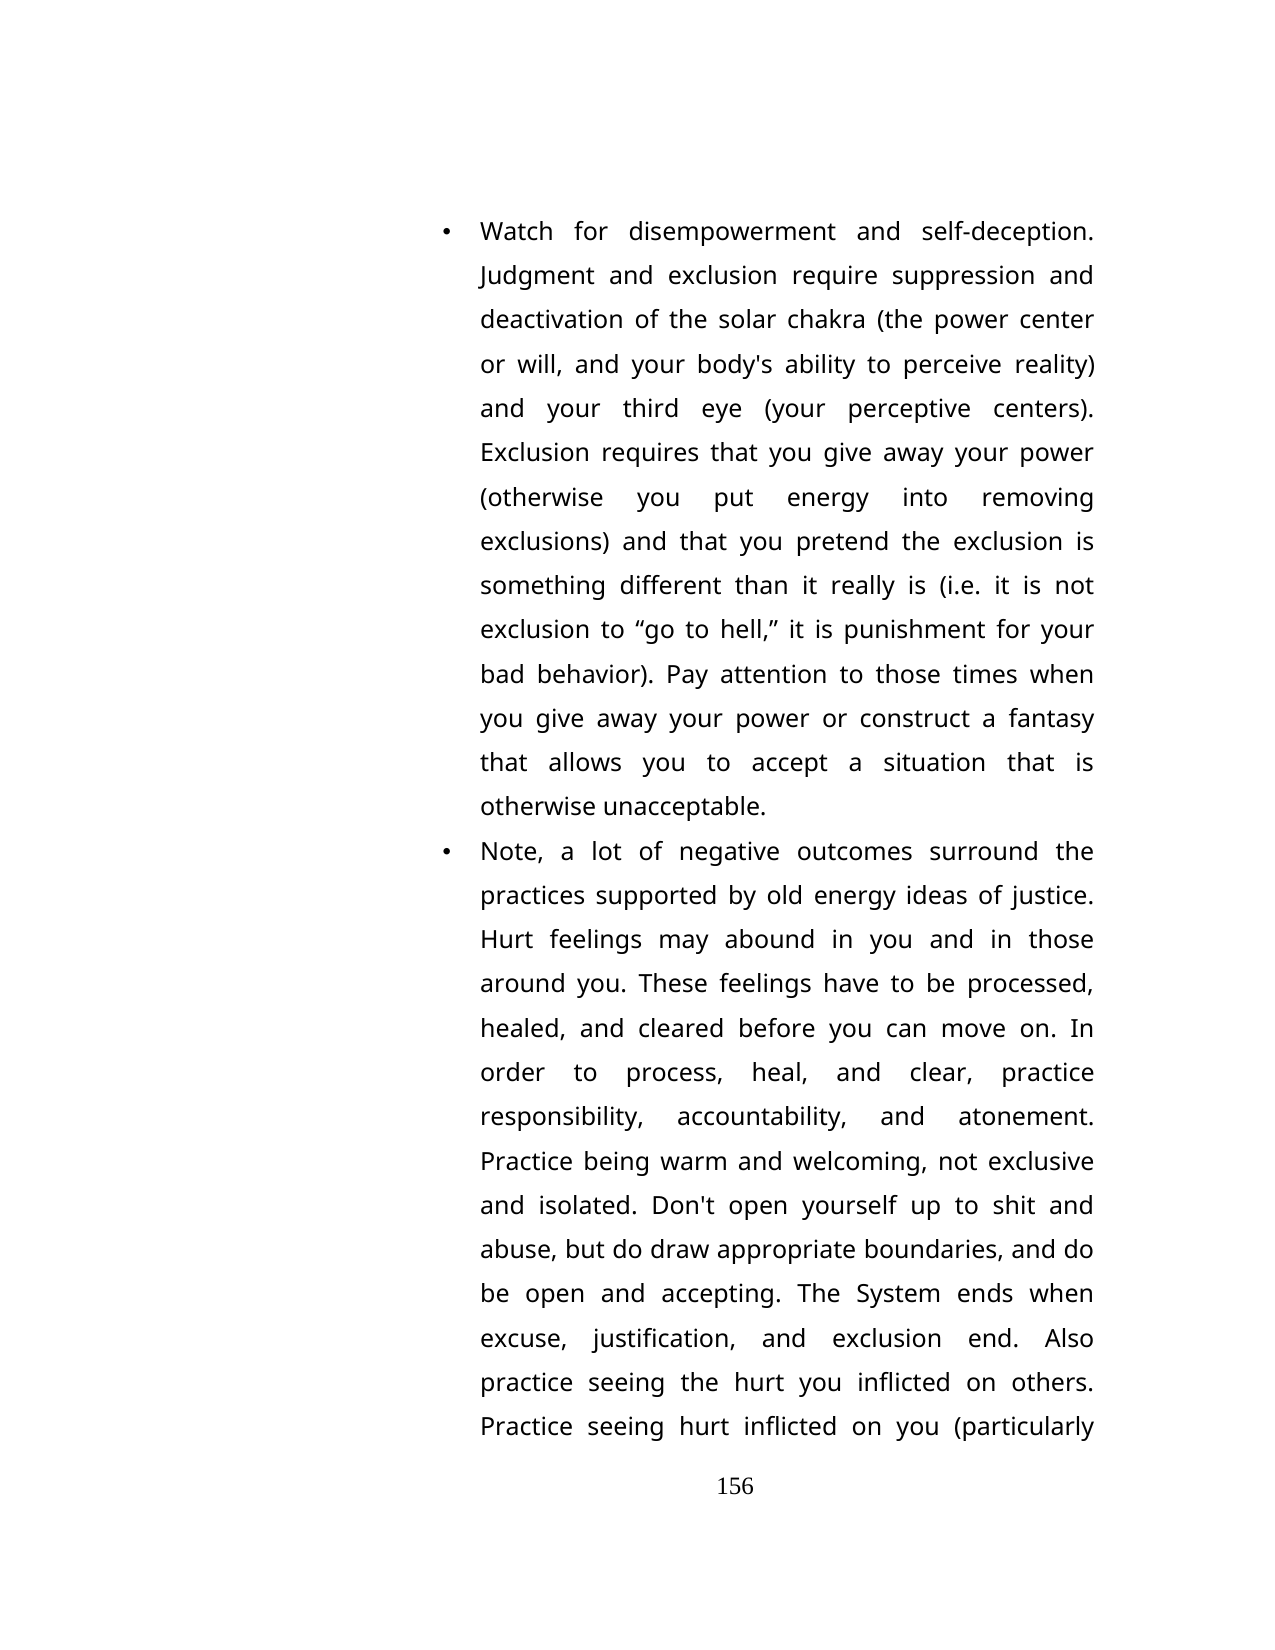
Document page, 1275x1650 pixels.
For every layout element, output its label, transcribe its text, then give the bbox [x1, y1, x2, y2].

list Note, a lot of negative outcomes surround the practices supported by old energy ideas of justice. Hurt feelings may abound in you and in those around you. These feelings have to be processed, healed, and cleared before you can move on. In order to process, heal, and clear, practice responsibility, accountability, and atonement. Practice being warm and welcoming, not exclusive and isolated. Don't open yourself up to shit and abuse, but do draw appropriate boundaries, and do be open and accepting. The System ends when excuse, justification, and exclusion end. Also practice seeing the hurt you inflicted on others. Practice seeing hurt inflicted on you (particularly [442, 833, 1095, 1443]
list Watch for disempowerment and self-deception. Judgment and exclusion require suppression and deactivation of the solar chakra (the power center or will, and your body's ability to perceive reality) and your third eye (your perceptive centers). Exclusion requires that you give away your power (otherwise you put energy into removing exclusions) and that you pretend the exclusion is something different than it really is (i.e. it is not exclusion to “go to hell,” it is punishment for your bad behavior). Pay attention to those times when you give away your power or construct a fantasy that allows you to accept a situation that is otherwise unacceptable. [442, 213, 1095, 823]
